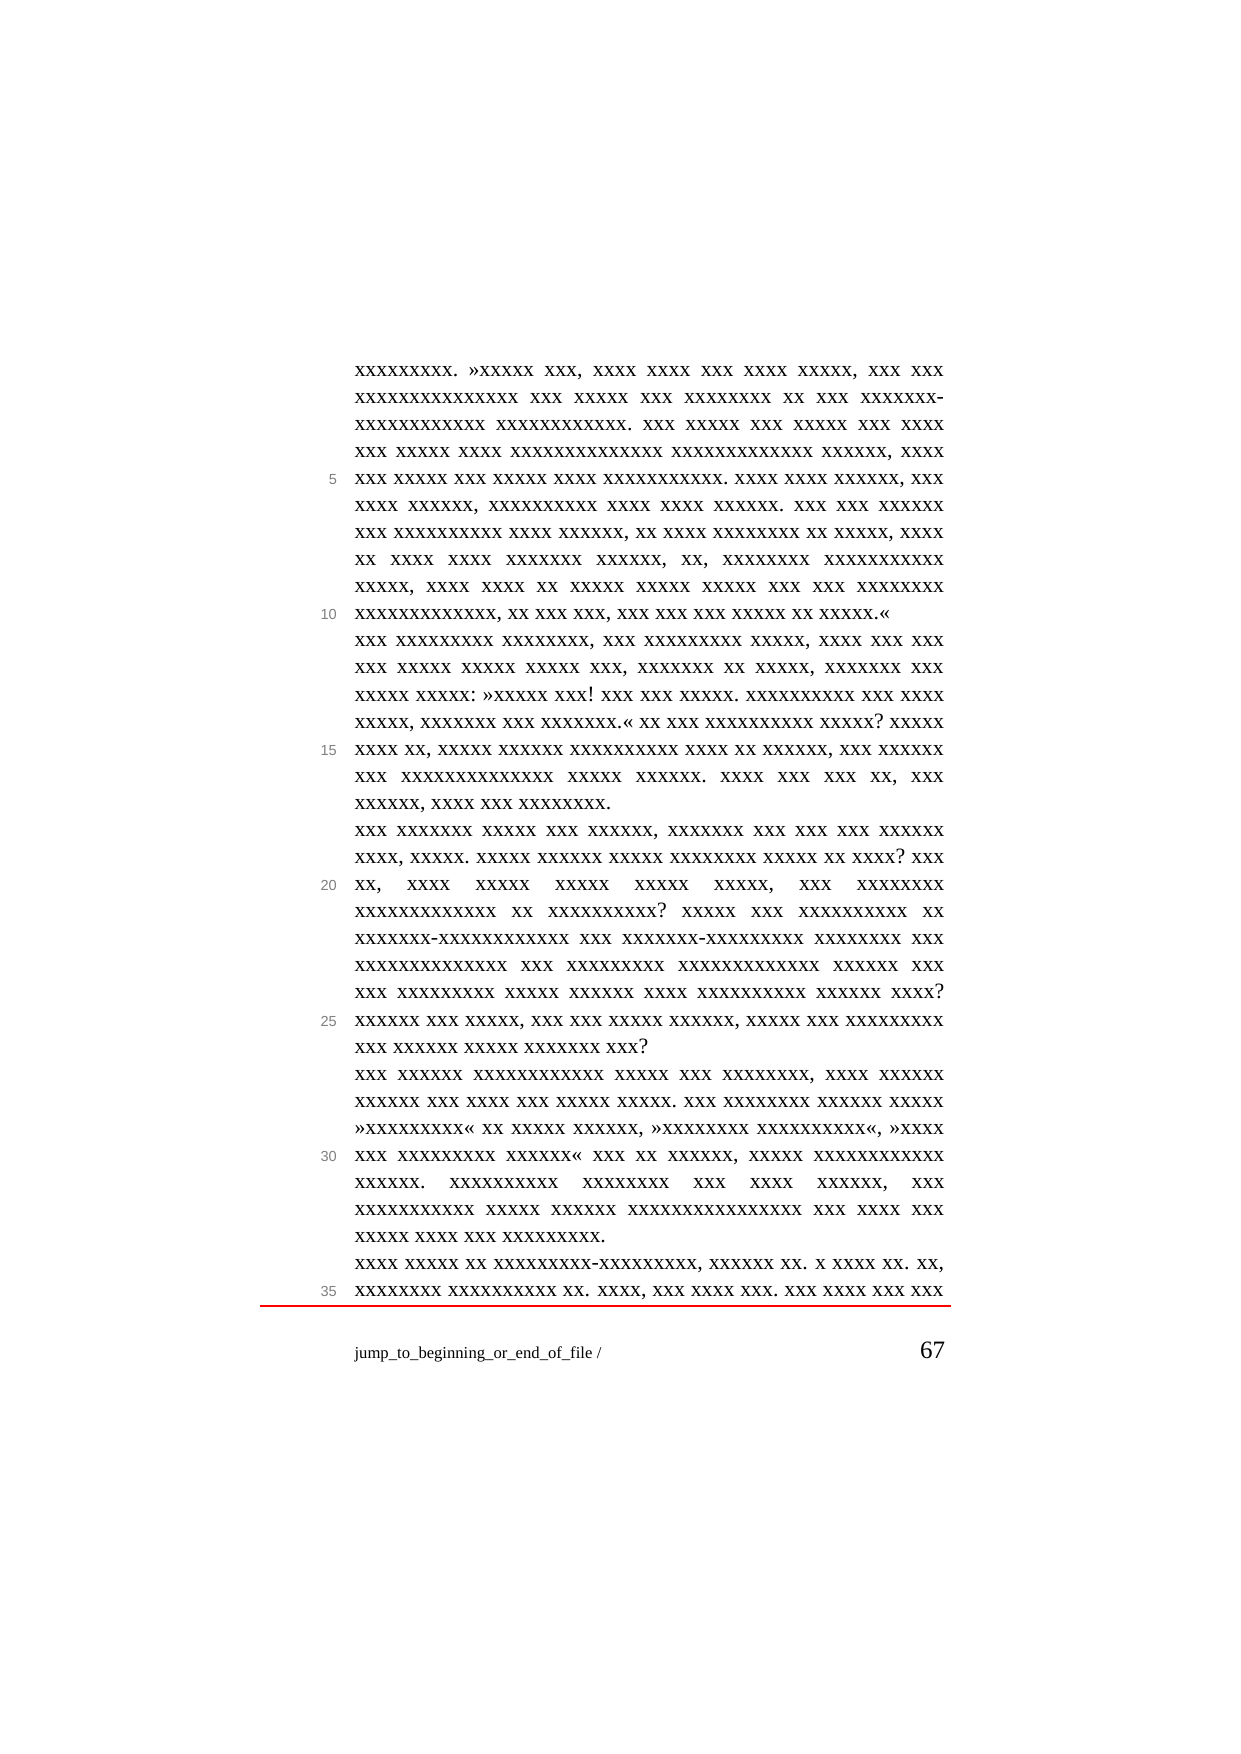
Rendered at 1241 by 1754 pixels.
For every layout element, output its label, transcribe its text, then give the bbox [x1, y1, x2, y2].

text xxx xxxxxxxxx xxxxxxxx, xxx xxxxxxxxx xxxxx, xxxx xxx xxx xxx xxxxx xxxxx xxxxx xxx, xxxxxxx xx xxxxx, xxxxxxx xxx xxxxx xxxxx: »xxxxx xxx! xxx xxx xxxxx. xxxxxxxxxx xxx xxxx xxxxx, xxxxxxx xxx xxxxxxx.« xx xxx xxxxxxxxxx xxxxx? xxxxx xxxx xx, xxxxx xxxxxx xxxxxxxxxx xxxx xx xxxxxx, xxx xxxxxx xxx xxxxxxxxxxxxxx xxxxx xxxxxx. xxxx xxx xxx xx, xxx xxxxxx, xxxx xxx xxxxxxxx. [354, 625, 945, 815]
text xxxx xxxxx xx xxxxxxxxx-xxxxxxxxx, xxxxxx xx. x xxxx xx. xx, xxxxxxxx xxxxxxxxxx xx. xxxx, xxx xxxx xxx. xxx xxxx xxx xxx [354, 1248, 945, 1302]
text xxxxxxxxx. »xxxxx xxx, xxxx xxxx xxx xxxx xxxxx, xxx xxx xxxxxxxxxxxxxxx xxx xxxxx xxx xxxxxxxx xx xxx xxxxxxx-xxxxxxxxxxxx xxxxxxxxxxxx. xxx xxxxx xxx xxxxx xxx xxxx xxx xxxxx xxxx xxxxxxxxxxxxxx xxxxxxxxxxxxx xxxxxx, xxxx xxx xxxxx xxx xxxxx xxxx xxxxxxxxxxx. xxxx xxxx xxxxxx, xxx xxxx xxxxxx, xxxxxxxxxx xxxx xxxx xxxxxx. xxx xxx xxxxxx xxx xxxxxxxxxx xxxx xxxxxx, xx xxxx xxxxxxxx xx xxxxx, xxxx xx xxxx xxxx xxxxxxx xxxxxx, xx, xxxxxxxx xxxxxxxxxxx xxxxx, xxxx xxxx xx xxxxx xxxxx xxxxx xxx xxx xxxxxxxx xxxxxxxxxxxxx, xx xxx xxx, xxx xxx xxx xxxxx xx xxxxx.« [354, 354, 945, 625]
text xxx xxxxxx xxxxxxxxxxxx xxxxx xxx xxxxxxxx, xxxx xxxxxx xxxxxx xxx xxxx xxx xxxxx xxxxx. xxx xxxxxxxx xxxxxx xxxxx »xxxxxxxxx« xx xxxxx xxxxxx, »xxxxxxxx xxxxxxxxxx«, »xxxx xxx xxxxxxxxx xxxxxx« xxx xx xxxxxx, xxxxx xxxxxxxxxxxx xxxxxx. xxxxxxxxxx xxxxxxxx xxx xxxx xxxxxx, xxx xxxxxxxxxxx xxxxx xxxxxx xxxxxxxxxxxxxxxx xxx xxxx xxx xxxxx xxxx xxx xxxxxxxxx. [354, 1058, 945, 1248]
text xxx xxxxxxx xxxxx xxx xxxxxx, xxxxxxx xxx xxx xxx xxxxxx xxxx, xxxxx. xxxxx xxxxxx xxxxx xxxxxxxx xxxxx xx xxxx? xxx xx, xxxx xxxxx xxxxx xxxxx xxxxx, xxx xxxxxxxx xxxxxxxxxxxxx xx xxxxxxxxxx? xxxxx xxx xxxxxxxxxx xx xxxxxxx-xxxxxxxxxxxx xxx xxxxxxx-xxxxxxxxx xxxxxxxx xxx xxxxxxxxxxxxxx xxx xxxxxxxxx xxxxxxxxxxxxx xxxxxx xxx xxx xxxxxxxxx xxxxx xxxxxx xxxx xxxxxxxxxx xxxxxx xxxx? xxxxxx xxx xxxxx, xxx xxx xxxxx xxxxxx, xxxxx xxx xxxxxxxxx xxx xxxxxx xxxxx xxxxxxx xxx? [354, 815, 945, 1058]
